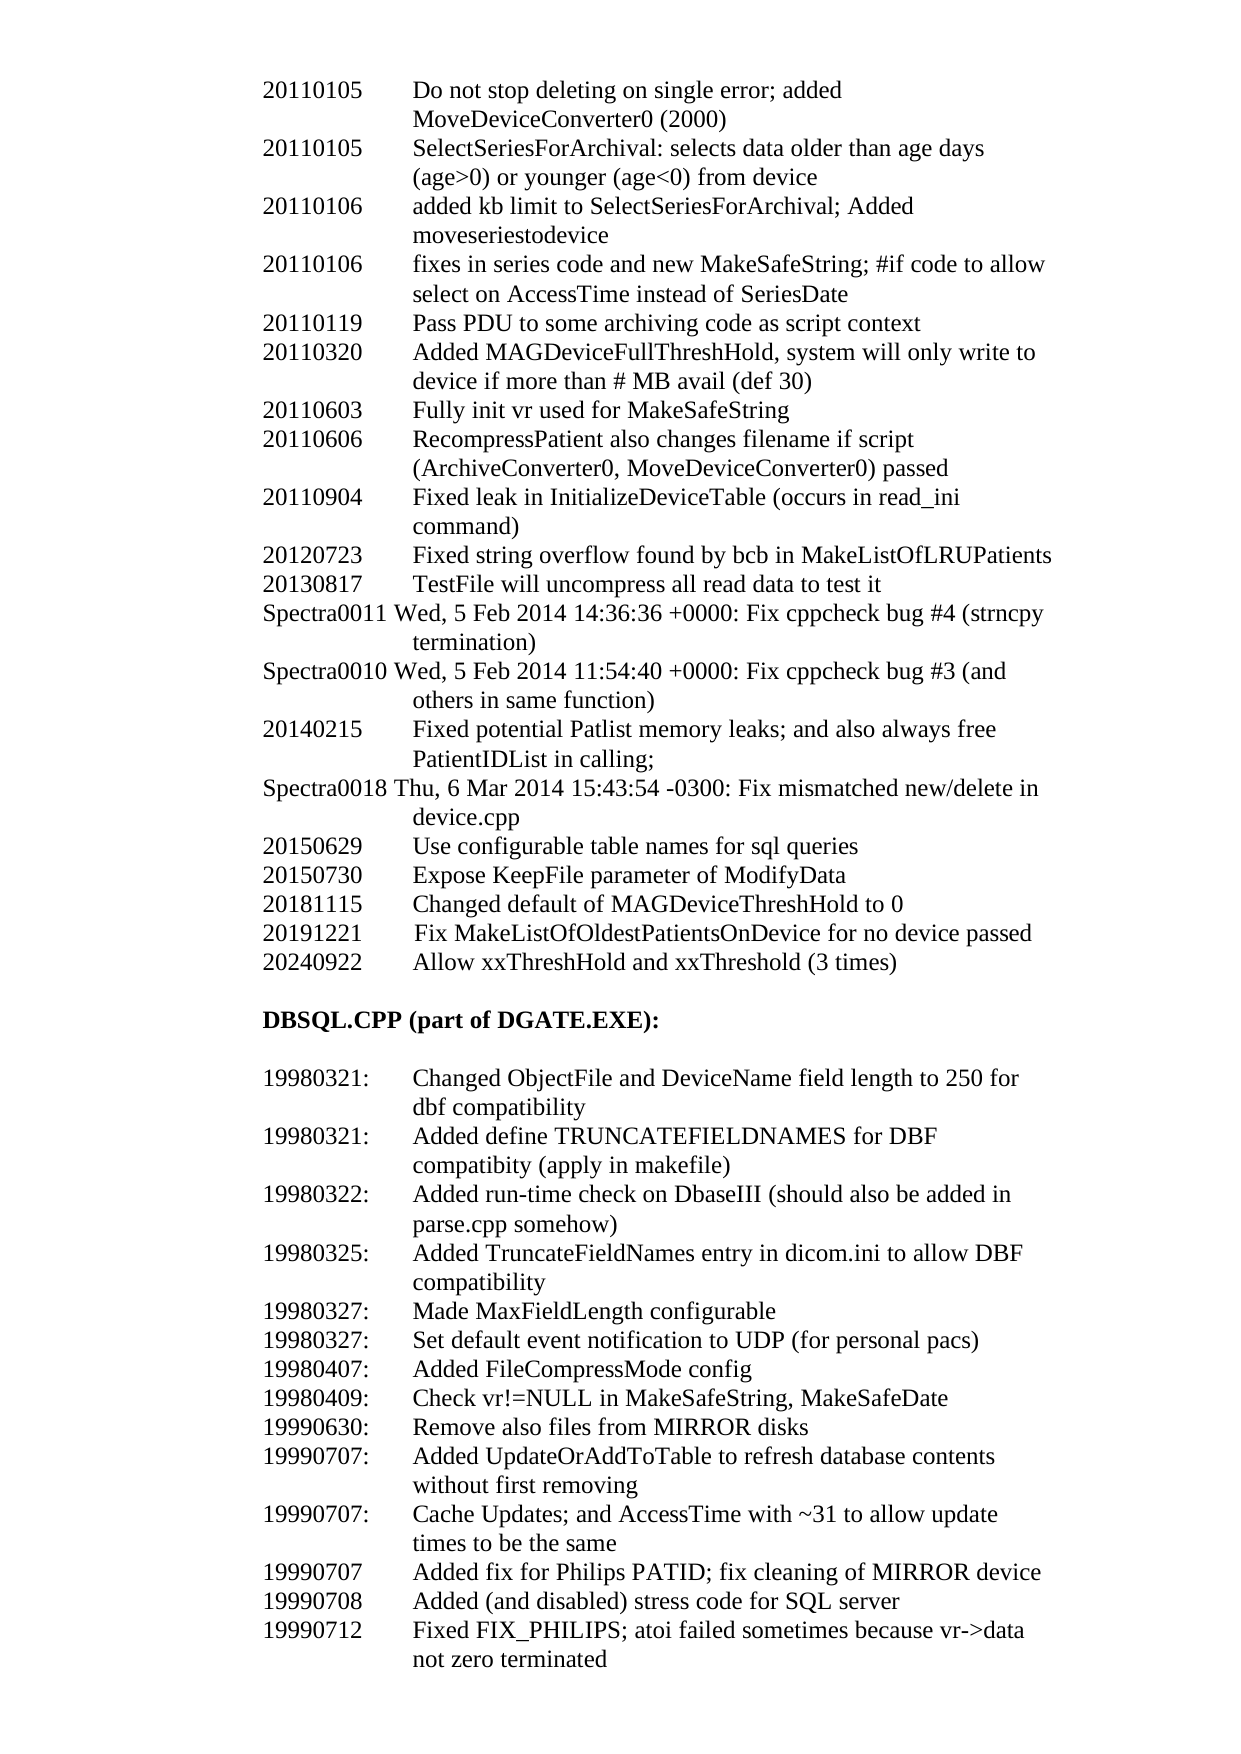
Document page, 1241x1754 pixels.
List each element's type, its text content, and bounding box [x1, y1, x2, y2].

text 20181115 Changed default of MAGDeviceThreshHold to 0 [262, 889, 1053, 918]
text 20240922 Allow xxThreshHold and xxThreshold (3 times) [262, 947, 1053, 976]
text 19980407: Added FileCompressMode config [262, 1354, 1053, 1383]
text 19980327: Made MaxFieldLength configurable [262, 1296, 1053, 1325]
text 19990630: Remove also files from MIRROR disks [262, 1412, 1053, 1441]
text Spectra0010 Wed, 5 Feb 2014 11:54:40 +0000: Fix cppcheck bug #3 (and others in same function) [262, 656, 1053, 714]
text 20110106 added kb limit to SelectSeriesForArchival; Added moveseriestodevice [262, 191, 1053, 249]
text 20191221 Fix MakeListOfOldestPatientsOnDevice for no device passed [262, 918, 1053, 947]
text 20110105 Do not stop deleting on single error; added MoveDeviceConverter0 (2000) [262, 75, 1053, 133]
text Spectra0011 Wed, 5 Feb 2014 14:36:36 +0000: Fix cppcheck bug #4 (strncpy termination) [262, 598, 1053, 656]
text 19990707: Added UpdateOrAddToTable to refresh database contents without first removing [262, 1441, 1053, 1499]
text 20110606 RecompressPatient also changes filename if script (ArchiveConverter0, MoveDeviceConverter0) passed [262, 424, 1053, 482]
text 20150730 Expose KeepFile parameter of ModifyData [262, 860, 1053, 889]
text 19980325: Added TruncateFieldNames entry in dicom.ini to allow DBF compatibility [262, 1237, 1053, 1296]
text 19980321: Added define TRUNCATEFIELDNAMES for DBF compatibity (apply in makefile) [262, 1121, 1053, 1179]
text 19990712 Fixed FIX_PHILIPS; atoi failed sometimes because vr->data not zero terminated [262, 1615, 1053, 1673]
text 20110119 Pass PDU to some archiving code as script context [262, 307, 1053, 337]
text 19980322: Added run-time check on DbaseIII (should also be added in parse.cpp somehow) [262, 1179, 1053, 1237]
text 19980327: Set default event notification to UDP (for personal pacs) [262, 1325, 1053, 1354]
text 20110105 SelectSeriesForArchival: selects data older than age days (age>0) or younger (age<0) from device [262, 133, 1053, 191]
text 20130817 TestFile will uncompress all read data to test it [262, 569, 1053, 598]
text 20110320 Added MAGDeviceFullThreshHold, system will only write to device if more than # MB avail (def 30) [262, 337, 1053, 395]
text 20110106 fixes in series code and new MakeSafeString; #if code to allow select on AccessTime instead of SeriesDate [262, 249, 1053, 307]
text 20140215 Fixed potential Patlist memory leaks; and also always free PatientIDList in calling; [262, 714, 1053, 772]
text 19990707: Cache Updates; and AccessTime with ~31 to allow update times to be the same [262, 1499, 1053, 1557]
text 19990707 Added fix for Philips PATID; fix cleaning of MIRROR device [262, 1557, 1053, 1586]
text 20110603 Fully init vr used for MakeSafeString [262, 395, 1053, 424]
text 20110904 Fixed leak in InitializeDeviceTable (occurs in read_ini command) [262, 482, 1053, 540]
text 20120723 Fixed string overflow found by bcb in MakeListOfLRUPatients [262, 540, 1053, 569]
text 19980321: Changed ObjectFile and DeviceName field length to 250 for dbf compatibility [262, 1063, 1053, 1121]
text Spectra0018 Thu, 6 Mar 2014 15:43:54 -0300: Fix mismatched new/delete in device.cpp [262, 772, 1053, 831]
text 19990708 Added (and disabled) stress code for SQL server [262, 1586, 1053, 1615]
text 20150629 Use configurable table names for sql queries [262, 831, 1053, 860]
text 19980409: Check vr!=NULL in MakeSafeString, MakeSafeDate [262, 1383, 1053, 1412]
text DBSQL.CPP (part of DGATE.EXE): [262, 1005, 1053, 1034]
